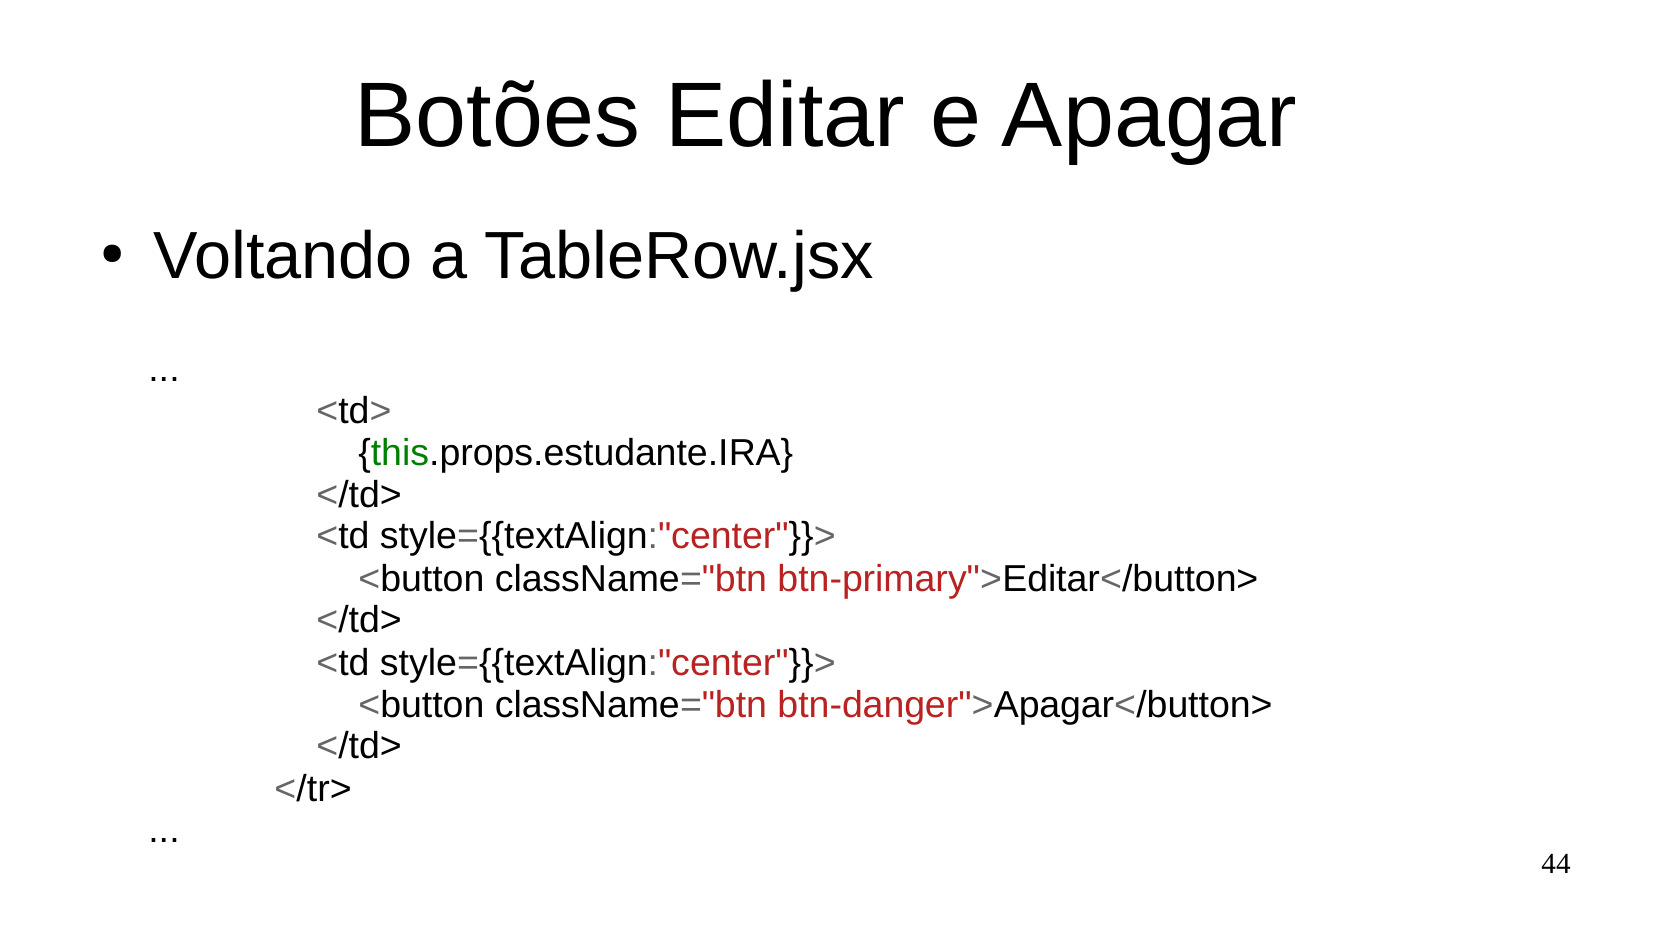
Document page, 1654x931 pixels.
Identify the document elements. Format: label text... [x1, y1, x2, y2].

text_box ... <td> {this.props.estudante.IRA} </td> <td style={{textAlign:"center"}}> <button className="btn btn-primary">Editar</button> </td> <td style={{textAlign:"center"}}> <button className="btn btn-danger">Apagar</button> </td> </tr> ... [133, 339, 1382, 859]
title Botões Editar e Apagar [82, 37, 1571, 193]
list Voltando a TableRow.jsx [82, 217, 1571, 758]
